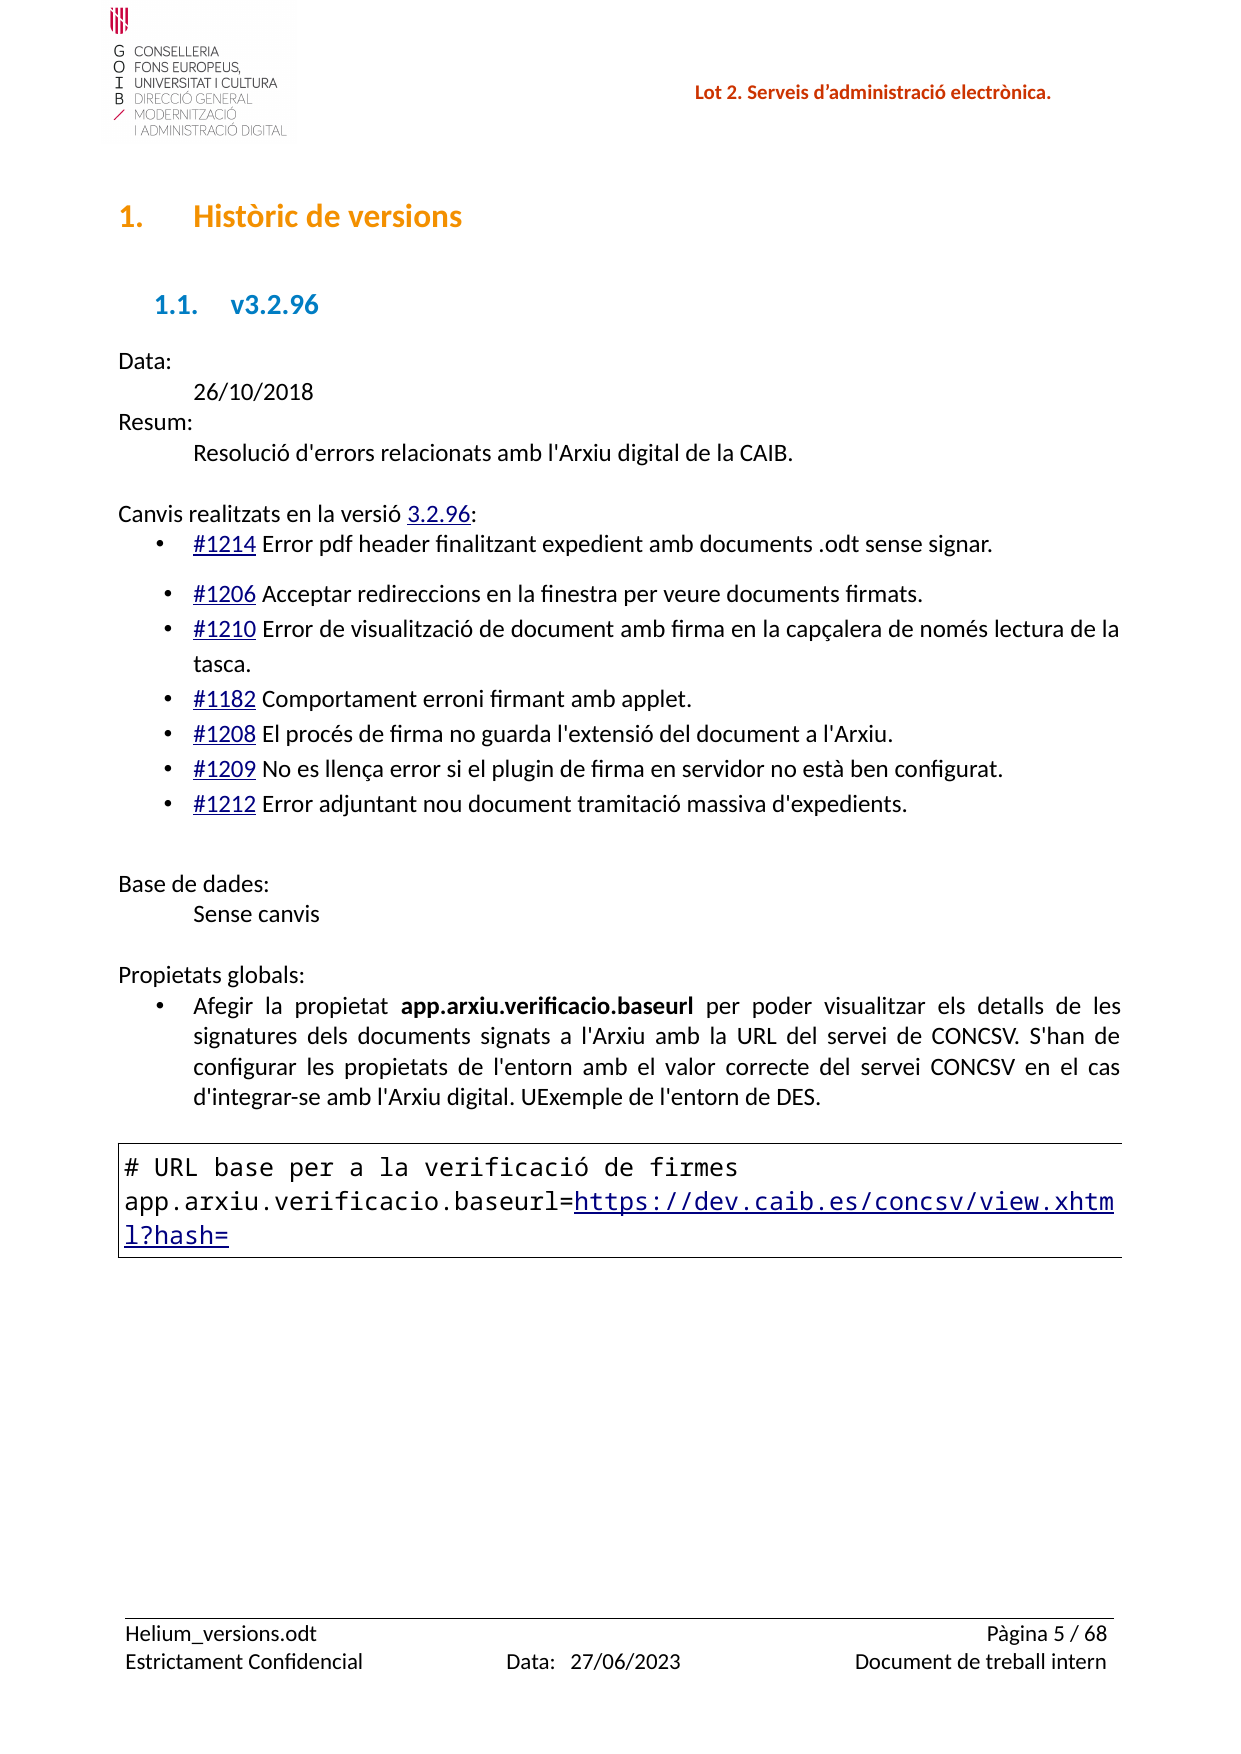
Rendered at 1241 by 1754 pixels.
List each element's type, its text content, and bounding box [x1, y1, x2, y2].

table_header # URL base per a la verificació de firmes app.arxiu.verificacio.baseurl=https://dev.caib.es/concsv/view.xhtml?hash= [119, 1144, 1122, 1257]
subtitle Històric de versions [118, 195, 1122, 236]
list #1214 Error pdf header finalitzant expedient amb documents .odt sense signar. [156, 528, 1122, 559]
text Resolució d'errors relacionats amb l'Arxiu digital de la CAIB. [118, 437, 1122, 467]
text Sense canvis [118, 898, 1122, 929]
list Afegir la propietat app.arxiu.verificacio.baseurl per poder visualitzar els detalls de les signatures dels documents signats a l'Arxiu amb la URL del servei de CONCSV. S'han de configurar les propietats de l'entorn amb el valor correcte del servei CONCSV en el cas d'integrar-se amb l'Arxiu digital. UExemple de l'entorn de DES. [156, 990, 1122, 1112]
text Resum: [118, 406, 1122, 437]
text Propietats globals: [118, 959, 1122, 990]
text Canvis realitzats en la versió 3.2.96: [118, 498, 1122, 528]
list #1206 Acceptar redireccions en la finestra per veure documents firmats. [164, 578, 1122, 608]
text 26/10/2018 [118, 376, 1122, 406]
list #1182 Comportament erroni firmant amb applet. [164, 683, 1122, 713]
text Data: [118, 345, 1122, 376]
list #1209 No es llença error si el plugin de firma en servidor no està ben configurat. [164, 753, 1122, 783]
list #1208 El procés de firma no guarda l'extensió del document a l'Arxiu. [164, 718, 1122, 748]
subtitle v3.2.96 [153, 286, 1122, 321]
text Base de dades: [118, 868, 1122, 898]
list #1210 Error de visualització de document amb firma en la capçalera de només lectura de la tasca. [164, 613, 1122, 678]
picture [100, 0, 297, 144]
list #1212 Error adjuntant nou document tramitació massiva d'expedients. [164, 788, 1122, 818]
